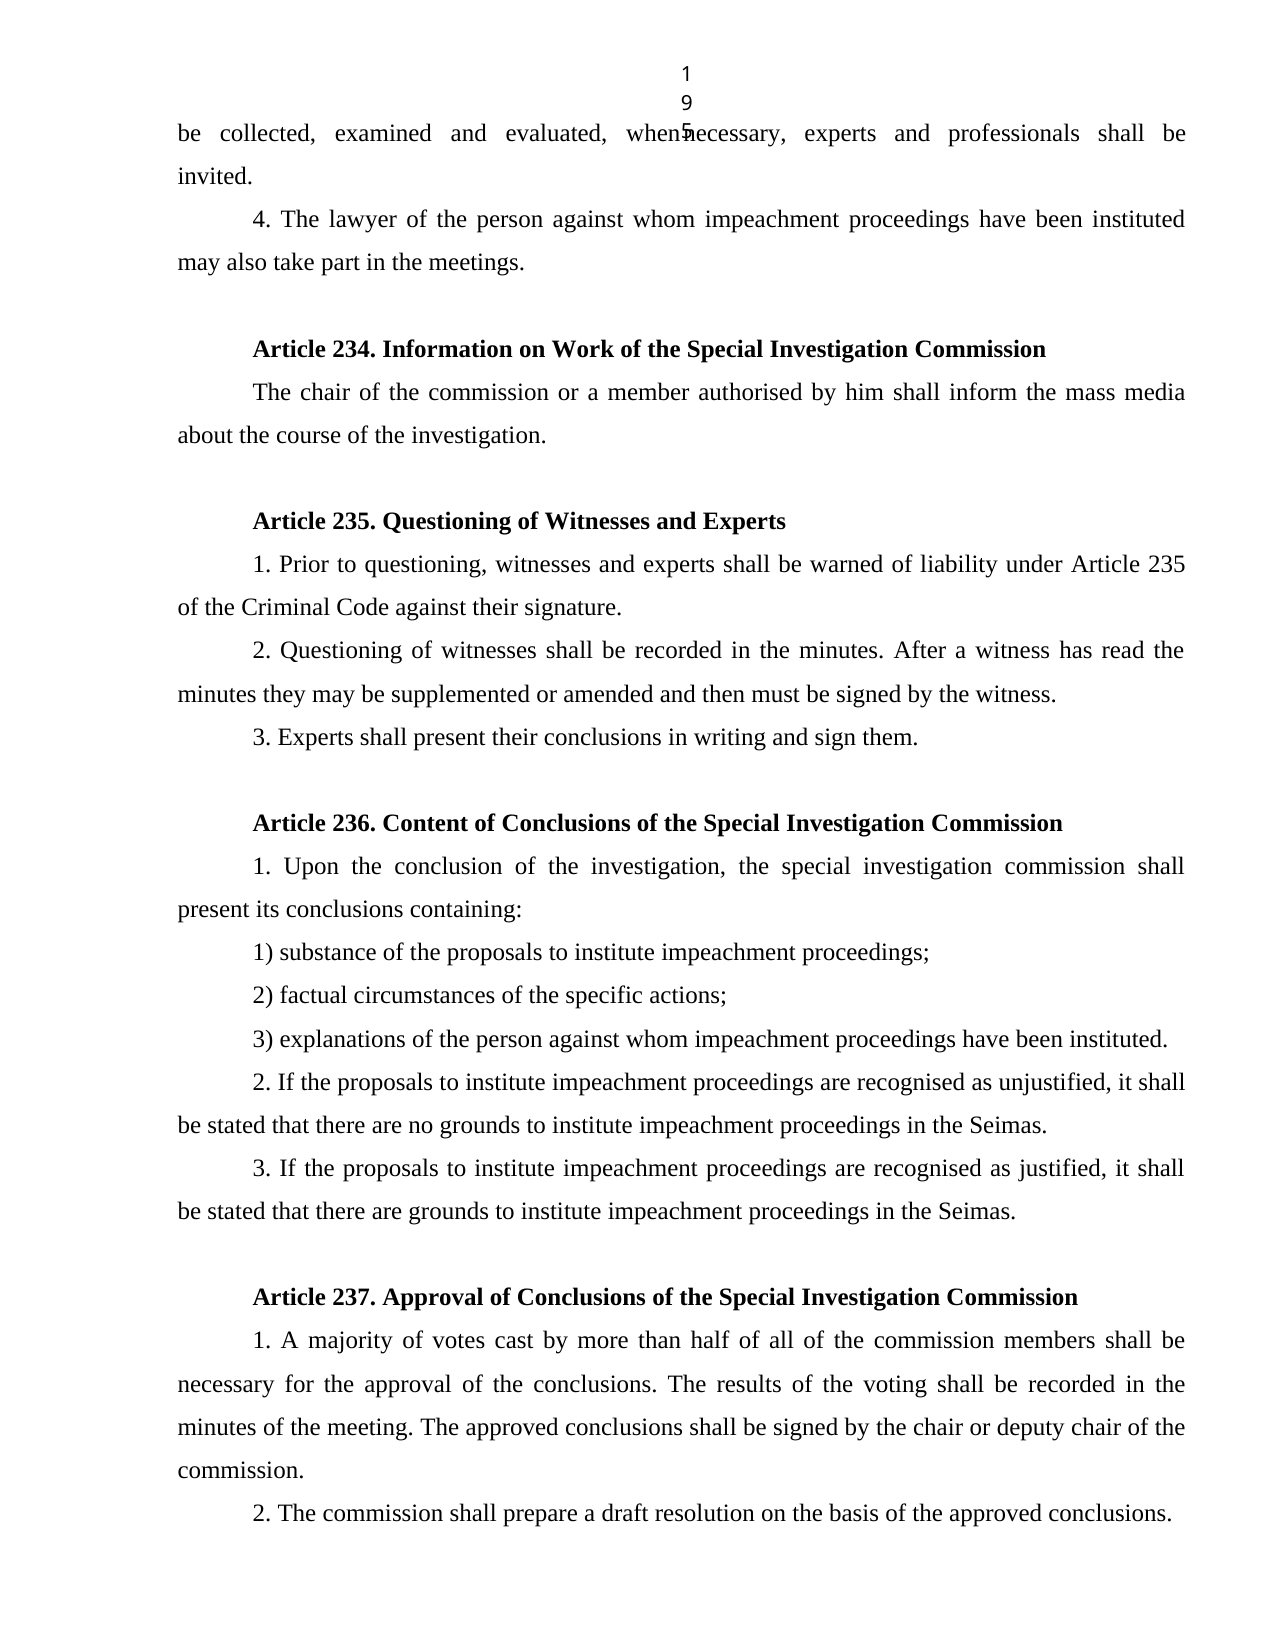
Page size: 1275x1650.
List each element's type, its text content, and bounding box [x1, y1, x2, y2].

text Article 235. Questioning of Witnesses and Experts [177, 506, 1186, 535]
text be collected, examined and evaluated, when necessary, experts and professionals shall be invited. [177, 118, 1186, 190]
text 2. The commission shall prepare a draft resolution on the basis of the approved conclusions. [177, 1498, 1186, 1527]
text 1. Prior to questioning, witnesses and experts shall be warned of liability under Article 235 of the Criminal Code against their signature. [177, 549, 1186, 621]
text Article 237. Approval of Conclusions of the Special Investigation Commission [177, 1282, 1186, 1311]
text Article 234. Information on Work of the Special Investigation Commission [177, 334, 1186, 362]
text 2. If the proposals to institute impeachment proceedings are recognised as unjustified, it shall be stated that there are no grounds to institute impeachment proceedings in the Seimas. [177, 1067, 1186, 1139]
text 3. If the proposals to institute impeachment proceedings are recognised as justified, it shall be stated that there are grounds to institute impeachment proceedings in the Seimas. [177, 1153, 1186, 1225]
text 1) substance of the proposals to institute impeachment proceedings; [177, 937, 1186, 966]
text 1. A majority of votes cast by more than half of all of the commission members shall be necessary for the approval of the conclusions. The results of the voting shall be recorded in the minutes of the meeting. The approved conclusions shall be signed by the chair or deputy chair of the commission. [177, 1326, 1186, 1484]
text 4. The lawyer of the person against whom impeachment proceedings have been instituted may also take part in the meetings. [177, 204, 1186, 276]
text 3) explanations of the person against whom impeachment proceedings have been instituted. [177, 1024, 1186, 1052]
text 1. Upon the conclusion of the investigation, the special investigation commission shall present its conclusions containing: [177, 851, 1186, 923]
text 2) factual circumstances of the specific actions; [177, 981, 1186, 1009]
text Article 236. Content of Conclusions of the Special Investigation Commission [177, 808, 1186, 837]
text 2. Questioning of witnesses shall be recorded in the minutes. After a witness has read the minutes they may be supplemented or amended and then must be signed by the witness. [177, 636, 1186, 707]
text 3. Experts shall present their conclusions in writing and sign them. [177, 722, 1186, 751]
text The chair of the commission or a member authorised by him shall inform the mass media about the course of the investigation. [177, 377, 1186, 449]
